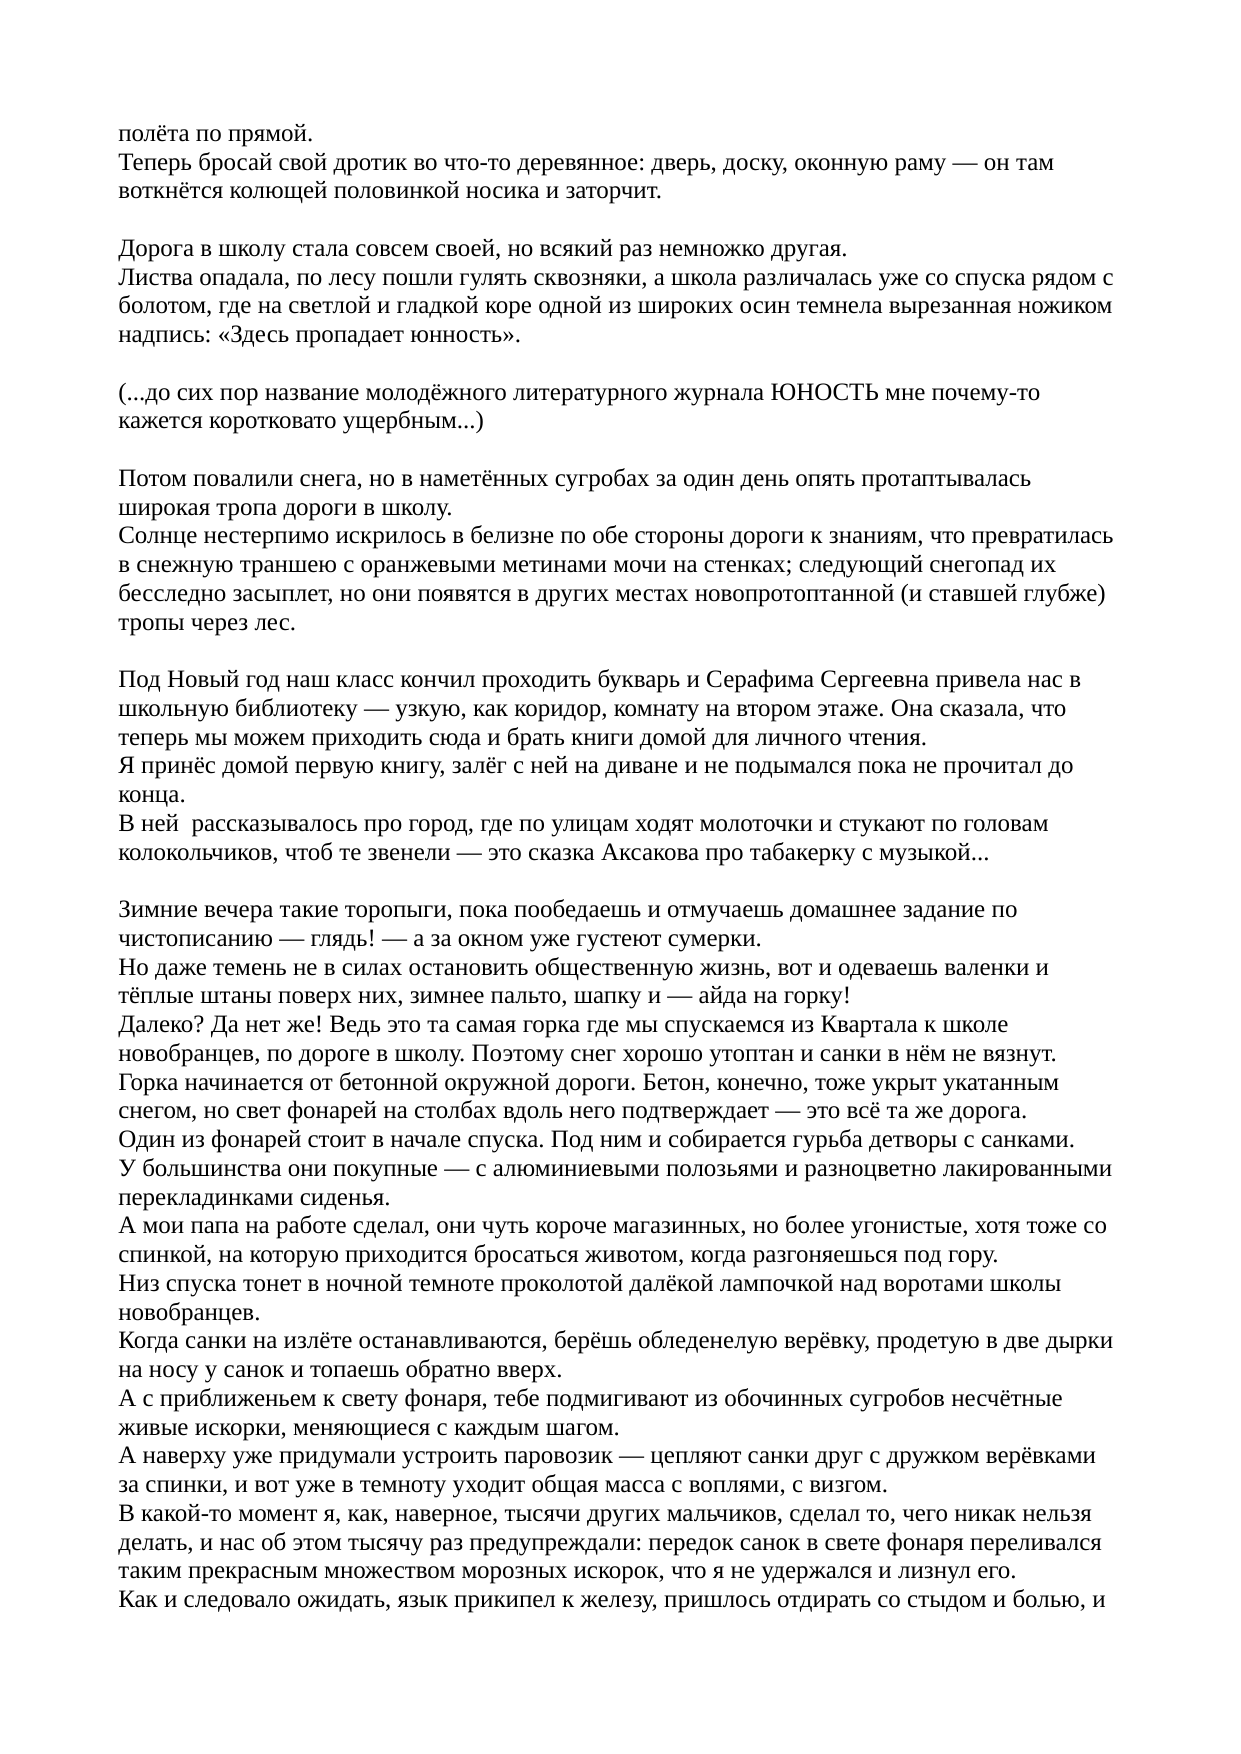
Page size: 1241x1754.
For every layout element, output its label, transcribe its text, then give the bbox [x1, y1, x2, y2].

text А наверху уже придумали устроить паровозик — цепляют санки друг с дружком верёвками за спинки, и вот уже в темноту уходит общая масса с воплями, с визгом. [118, 1441, 1122, 1498]
text Когда санки на излёте останавливаются, берёшь обледенелую верёвку, продетую в две дырки [118, 1326, 1122, 1354]
text Дорога в школу стала совсем своей, но всякий раз немножко другая. [118, 233, 1122, 262]
text У большинства они покупные — с алюминиевыми полозьями и разноцветно лакированными перекладинками сиденья. [118, 1153, 1122, 1211]
text Потом повалили снега, но в наметённых сугробах за один день опять протаптывалась широкая тропа дороги в школу. [118, 463, 1122, 521]
text на носу у санок и топаешь обратно вверх. [118, 1354, 1122, 1383]
text А с приближеньем к свету фонаря, тебе подмигивают из обочинных сугробов несчётные живые искорки, меняющиеся с каждым шагом. [118, 1383, 1122, 1441]
text Но даже темень не в силах остановить общественную жизнь, вот и одеваешь валенки и тёплые штаны поверх них, зимнее пальто, шапку и — айда на горку! [118, 952, 1122, 1009]
text Солнце нестерпимо искрилось в белизне по обе стороны дороги к знаниям, что превратилась в снежную траншею с оранжевыми метинами мочи на стенках; следующий снегопад их бесследно засыплет, но они появятся в других местах новопротоптанной (и ставшей глубже) тропы через лес. [118, 521, 1122, 636]
text (...до сих пор название молодёжного литературного журнала ЮНОСТЬ мне почему-то кажется коротковато ущербным...) [118, 377, 1122, 434]
text Один из фонарей стоит в начале спуска. Под ним и собирается гурьба детворы с санками. [118, 1124, 1122, 1153]
text Я принёс домой первую книгу, залёг с ней на диване и не подымался пока не прочитал до конца. [118, 751, 1122, 808]
text Горка начинается от бетонной окружной дороги. Бетон, конечно, тоже укрыт укатанным снегом, но свет фонарей на столбах вдоль него подтверждает — это всё та же дорога. [118, 1067, 1122, 1124]
text полёта по прямой. [118, 118, 1122, 147]
text Низ спуска тонет в ночной темноте проколотой далёкой лампочкой над воротами школы новобранцев. [118, 1268, 1122, 1326]
text А мои папа на работе сделал, они чуть короче магазинных, но более угонистые, хотя тоже со спинкой, на которую приходится бросаться животом, когда разгоняешься под гору. [118, 1211, 1122, 1268]
text Далеко? Да нет же! Ведь это та самая горка где мы спускаемся из Квартала к школе новобранцев, по дороге в школу. Поэтому снег хорошо утоптан и санки в нём не вязнут. [118, 1009, 1122, 1067]
text Теперь бросай свой дротик во что-то деревянное: дверь, доску, оконную раму — он там воткнётся колющей половинкой носика и заторчит. [118, 147, 1122, 204]
text В ней рассказывалось про город, где по улицам ходят молоточки и стукают по головам колокольчиков, чтоб те звенели — это сказка Аксакова про табакерку с музыкой... [118, 808, 1122, 866]
text Как и следовало ожидать, язык прикипел к железу, пришлось отдирать со стыдом и болью, и [118, 1584, 1122, 1613]
text В какой-то момент я, как, наверное, тысячи других мальчиков, сделал то, чего никак нельзя делать, и нас об этом тысячу раз предупреждали: передок санок в свете фонаря переливался таким прекрасным множеством морозных искорок, что я не удержался и лизнул его. [118, 1498, 1122, 1584]
text Листва опадала, по лесу пошли гулять сквозняки, а школа различалась уже со спуска рядом с болотом, где на светлой и гладкой коре одной из широких осин темнела вырезанная ножиком надпись: «Здесь пропадает юнность». [118, 262, 1122, 348]
text Зимние вечера такие торопыги, пока пообедаешь и отмучаешь домашнее задание по чистописанию — глядь! — а за окном уже густеют сумерки. [118, 894, 1122, 952]
text Под Новый год наш класс кончил проходить букварь и Серафима Сергеевна привела нас в школьную библиотеку — узкую, как коридор, комнату на втором этаже. Она сказала, что теперь мы можем приходить сюда и брать книги домой для личного чтения. [118, 664, 1122, 751]
